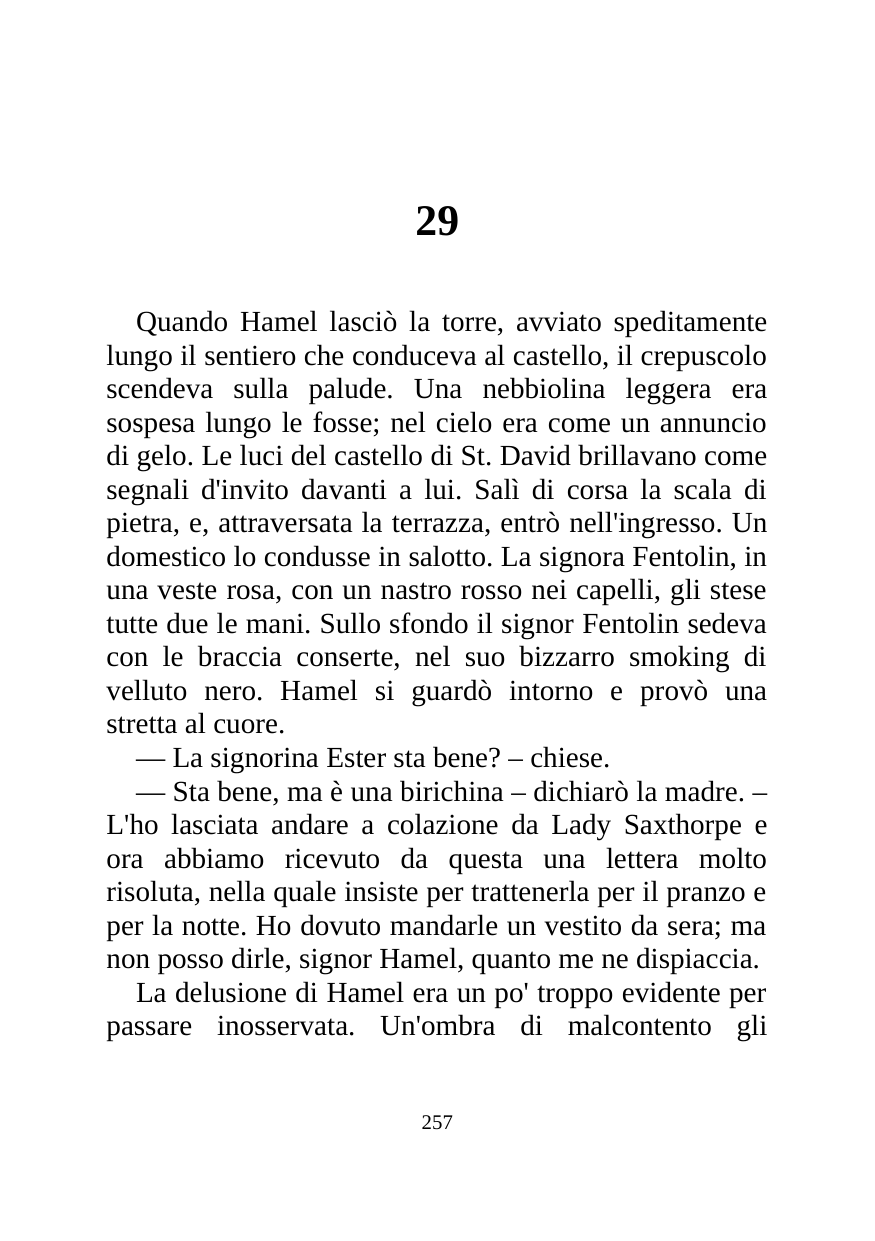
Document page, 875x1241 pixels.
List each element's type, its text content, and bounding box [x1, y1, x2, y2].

text La delusione di Hamel era un po' troppo evidente per passare inosservata. Un'ombra di malcontento gli [106, 975, 768, 1042]
text — La signorina Ester sta bene? – chiese. [106, 740, 768, 774]
subtitle 29 [106, 195, 768, 245]
text — Sta bene, ma è una birichina – dichiarò la madre. – L'ho lasciata andare a colazione da Lady Saxthorpe e ora abbiamo ricevuto da questa una lettera molto risoluta, nella quale insiste per trattenerla per il pranzo e per la notte. Ho dovuto mandarle un vestito da sera; ma non posso dirle, signor Hamel, quanto me ne dispiaccia. [106, 774, 768, 975]
text Quando Hamel lasciò la torre, avviato speditamente lungo il sentiero che conduceva al castello, il crepuscolo scendeva sulla palude. Una nebbiolina leggera era sospesa lungo le fosse; nel cielo era come un annuncio di gelo. Le luci del castello di St. David brillavano come segnali d'invito davanti a lui. Salì di corsa la scala di pietra, e, attraversata la terrazza, entrò nell'ingresso. Un domestico lo condusse in salotto. La signora Fentolin, in una veste rosa, con un nastro rosso nei capelli, gli stese tutte due le mani. Sullo sfondo il signor Fentolin sedeva con le braccia conserte, nel suo bizzarro smoking di velluto nero. Hamel si guardò intorno e provò una stretta al cuore. [106, 304, 768, 740]
